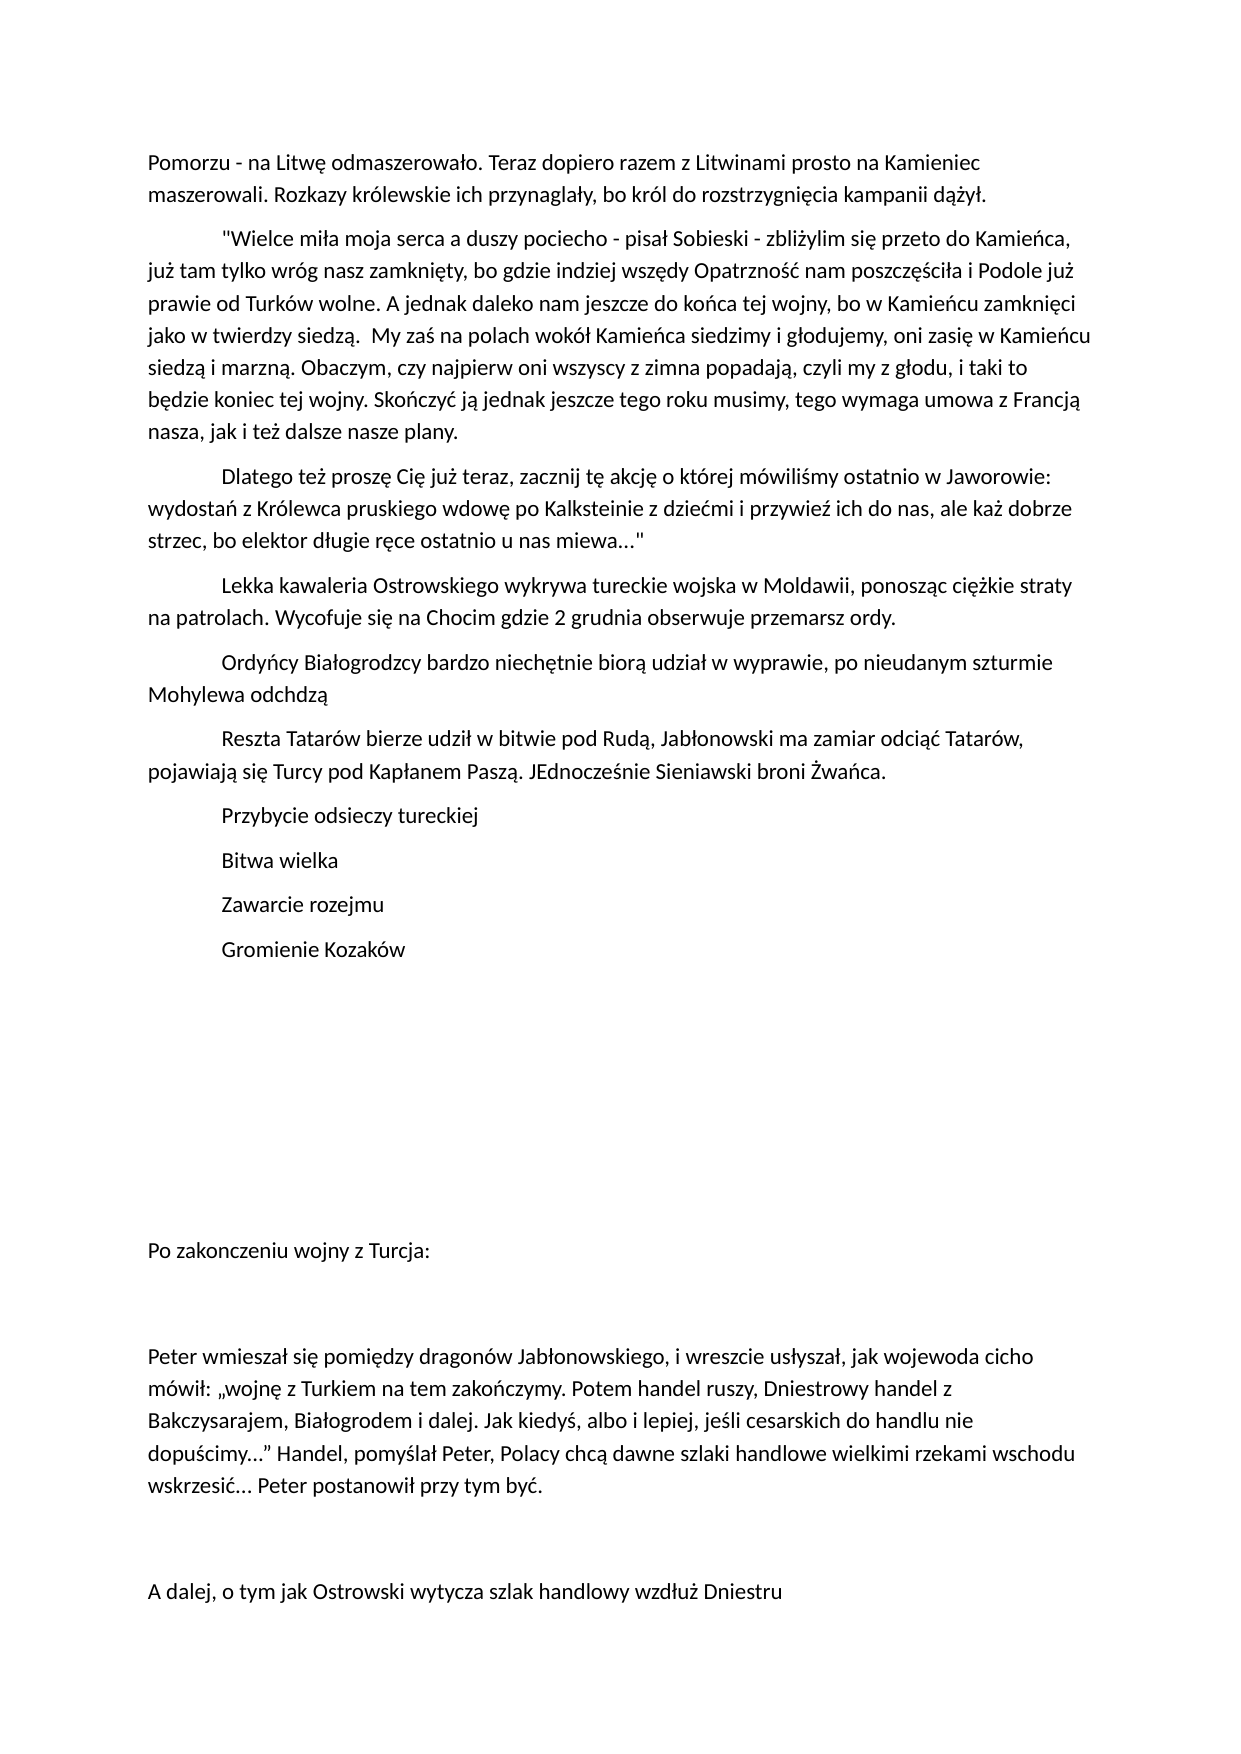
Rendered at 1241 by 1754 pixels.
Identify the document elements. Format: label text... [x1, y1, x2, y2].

text Peter wmieszał się pomiędzy dragonów Jabłonowskiego, i wreszcie usłyszał, jak wojewoda cicho mówił: „wojnę z Turkiem na tem zakończymy. Potem handel ruszy, Dniestrowy handel z Bakczysarajem, Białogrodem i dalej. Jak kiedyś, albo i lepiej, jeśli cesarskich do handlu nie dopuścimy...” Handel, pomyślał Peter, Polacy chcą dawne szlaki handlowe wielkimi rzekami wschodu wskrzesić... Peter postanowił przy tym być. [148, 1342, 1093, 1499]
text A dalej, o tym jak Ostrowski wytycza szlak handlowy wzdłuż Dniestru [148, 1577, 1093, 1605]
text "Wielce miła moja serca a duszy pociecho - pisał Sobieski - zbliżylim się przeto do Kamieńca, już tam tylko wróg nasz zamknięty, bo gdzie indziej wszędy Opatrzność nam poszczęściła i Podole już prawie od Turków wolne. A jednak daleko nam jeszcze do końca tej wojny, bo w Kamieńcu zamknięci jako w twierdzy siedzą. My zaś na polach wokół Kamieńca siedzimy i głodujemy, oni zasię w Kamieńcu siedzą i marzną. Obaczym, czy najpierw oni wszyscy z zimna popadają, czyli my z głodu, i taki to będzie koniec tej wojny. Skończyć ją jednak jeszcze tego roku musimy, tego wymaga umowa z Francją nasza, jak i też dalsze nasze plany. [148, 224, 1093, 446]
text Po zakonczeniu wojny z Turcja: [148, 1236, 1093, 1264]
text Lekka kawaleria Ostrowskiego wykrywa tureckie wojska w Moldawii, ponosząc ciężkie straty na patrolach. Wycofuje się na Chocim gdzie 2 grudnia obserwuje przemarsz ordy. [148, 571, 1093, 631]
text Pomorzu - na Litwę odmaszerowało. Teraz dopiero razem z Litwinami prosto na Kamieniec maszerowali. Rozkazy królewskie ich przynaglały, bo król do rozstrzygnięcia kampanii dążył. [148, 148, 1093, 208]
text Przybycie odsieczy tureckiej [148, 801, 1093, 829]
text Dlatego też proszę Cię już teraz, zacznij tę akcję o której mówiliśmy ostatnio w Jaworowie: wydostań z Królewca pruskiego wdowę po Kalksteinie z dziećmi i przywieź ich do nas, ale każ dobrze strzec, bo elektor długie ręce ostatnio u nas miewa..." [148, 462, 1093, 554]
text Gromienie Kozaków [148, 935, 1093, 963]
text Bitwa wielka [148, 846, 1093, 874]
text Zawarcie rozejmu [148, 891, 1093, 918]
text Ordyńcy Białogrodzcy bardzo niechętnie biorą udział w wyprawie, po nieudanym szturmie Mohylewa odchdzą [148, 648, 1093, 708]
text Reszta Tatarów bierze udził w bitwie pod Rudą, Jabłonowski ma zamiar odciąć Tatarów, pojawiają się Turcy pod Kapłanem Paszą. JEdnocześnie Sieniawski broni Żwańca. [148, 724, 1093, 785]
